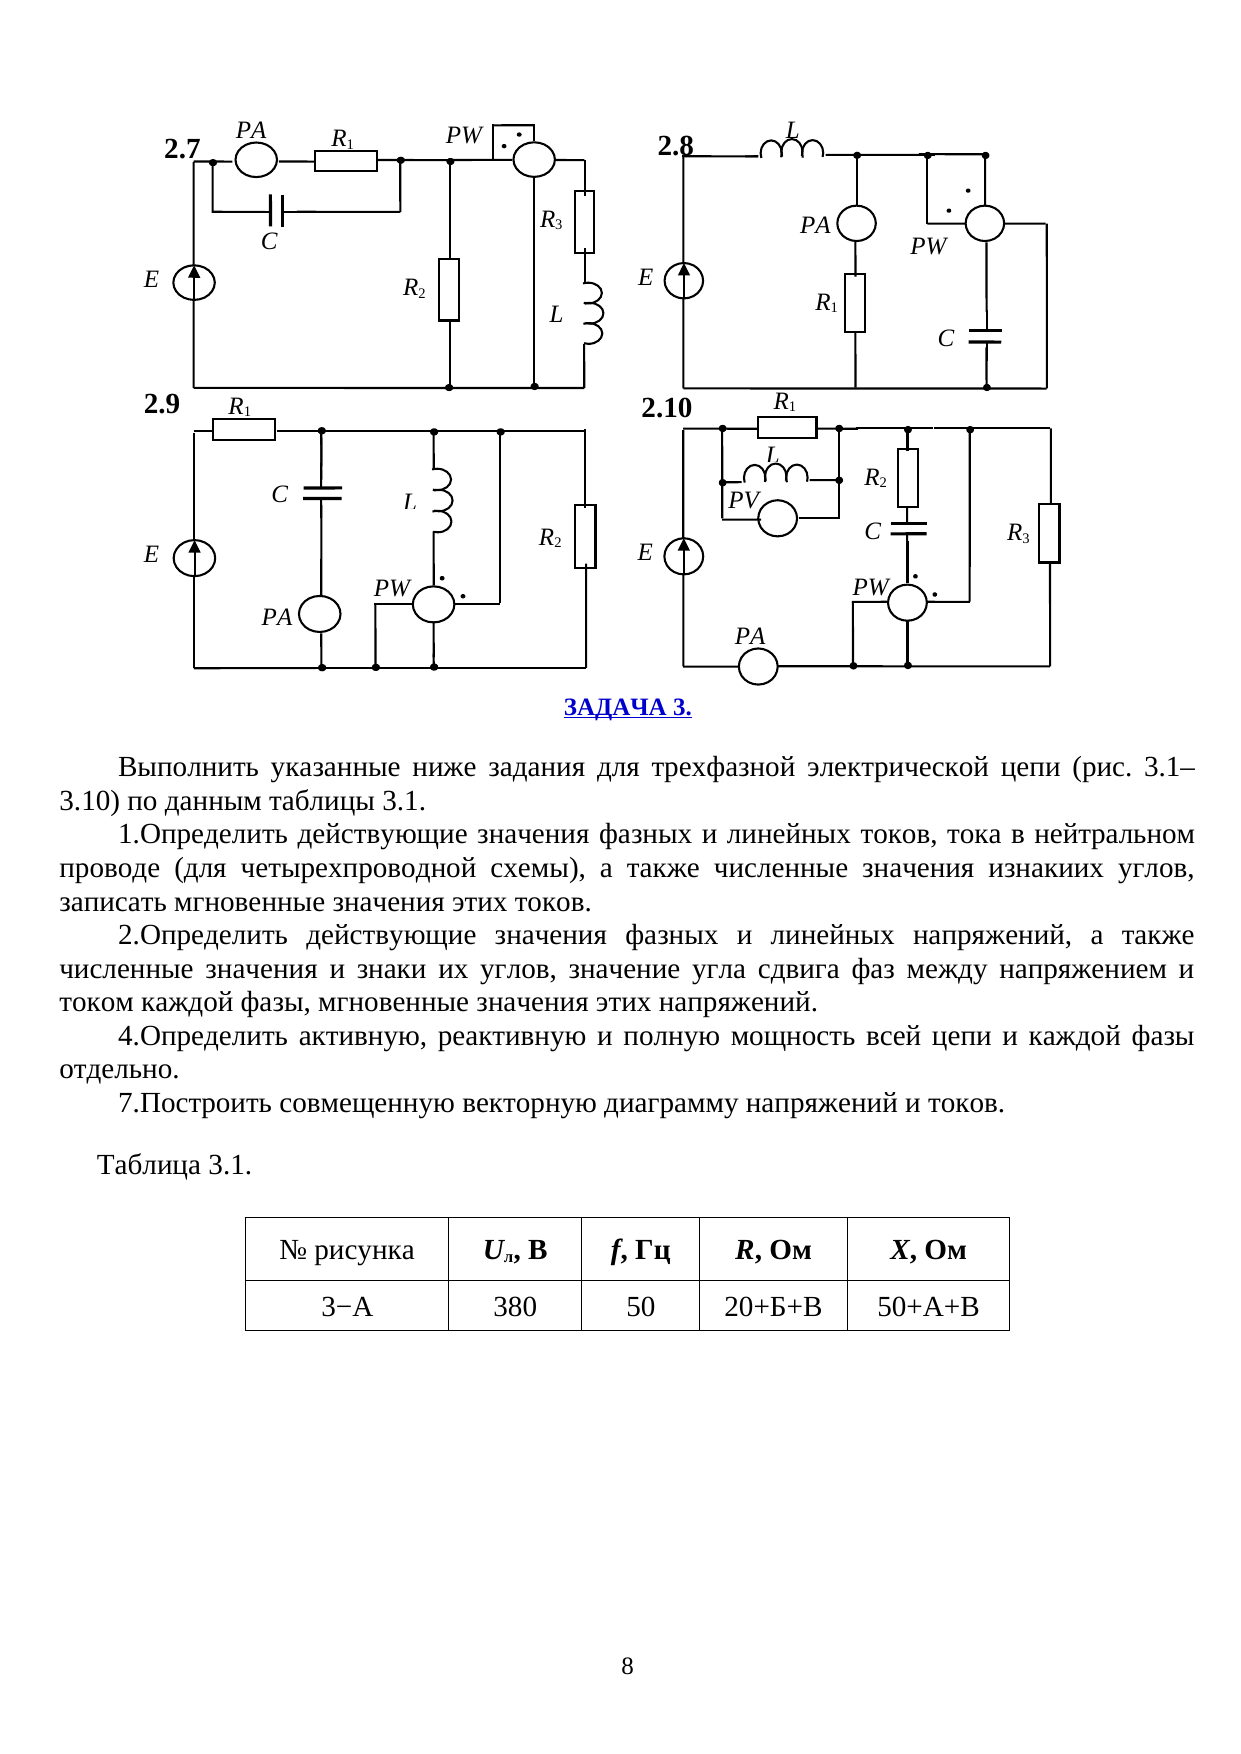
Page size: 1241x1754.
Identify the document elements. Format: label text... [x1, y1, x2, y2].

text ЗАДАЧА 3. [59, 692, 1196, 721]
text PW [852, 572, 900, 600]
text 1.Определить действующие значения фазных и линейных токов, тока в нейтральном проводе (для четырехпроводной схемы), а также численные значения изнакиих углов, записать мгновенные значения этих токов. [59, 817, 1196, 917]
text L [549, 299, 602, 328]
text Выполнить указанные ниже задания для трехфазной электрической цепи (рис. 3.1–3.10) по данным таблицы 3.1. [59, 749, 1196, 817]
text Е [637, 537, 685, 566]
text PW [910, 231, 957, 260]
text 2.8 [657, 128, 704, 161]
text PА [261, 602, 315, 631]
table_header R, Ом [700, 1218, 847, 1280]
text R3 [540, 204, 593, 232]
text Е [638, 262, 685, 291]
table_cell 380 [449, 1281, 581, 1330]
text 7.Построить совмещенную векторную диаграмму напряжений и токов. [59, 1085, 1196, 1118]
text Е [143, 539, 197, 567]
table_cell 50+А+В [848, 1281, 1009, 1330]
text C [864, 516, 912, 545]
text PW [374, 573, 427, 602]
text R3 [1007, 517, 1055, 546]
text C [261, 226, 313, 255]
text 2.Определить действующие значения фазных и линейных напряжений, а также численные значения и знаки их углов, значение угла сдвига фаз между напряжением и током каждой фазы, мгновенные значения этих напряжений. [59, 917, 1196, 1018]
text R1 [331, 123, 384, 152]
table_header f, Гц [582, 1218, 699, 1280]
text 4.Определить активную, реактивную и полную мощность всей цепи и каждой фазы отдельно. [59, 1018, 1196, 1085]
text 2.7 [164, 132, 217, 165]
text R2 [539, 522, 592, 551]
text C [937, 323, 984, 352]
text PА [734, 621, 782, 650]
text PА [800, 210, 851, 238]
table_header № рисунка [246, 1218, 448, 1280]
text Е [143, 264, 196, 293]
text R1 [815, 287, 862, 315]
text C [271, 479, 324, 507]
text R2 [864, 462, 912, 491]
table_cell 20+Б+В [700, 1281, 847, 1330]
text Таблица 3.1. [97, 1147, 1196, 1181]
text 2.9 [143, 386, 197, 420]
text L [403, 487, 435, 508]
table_cell 50 [582, 1281, 699, 1330]
table_header Х, Ом [848, 1218, 1009, 1280]
text R2 [403, 272, 456, 301]
text 2.10 [641, 390, 708, 423]
table_header Uл, В [449, 1218, 581, 1280]
text PW [446, 120, 498, 149]
text L [766, 440, 794, 462]
text L [786, 115, 833, 144]
table_cell 3−А [246, 1281, 448, 1330]
text PV [728, 485, 776, 514]
text R1 [773, 386, 821, 415]
text PA [236, 115, 288, 144]
text R1 [228, 391, 281, 420]
